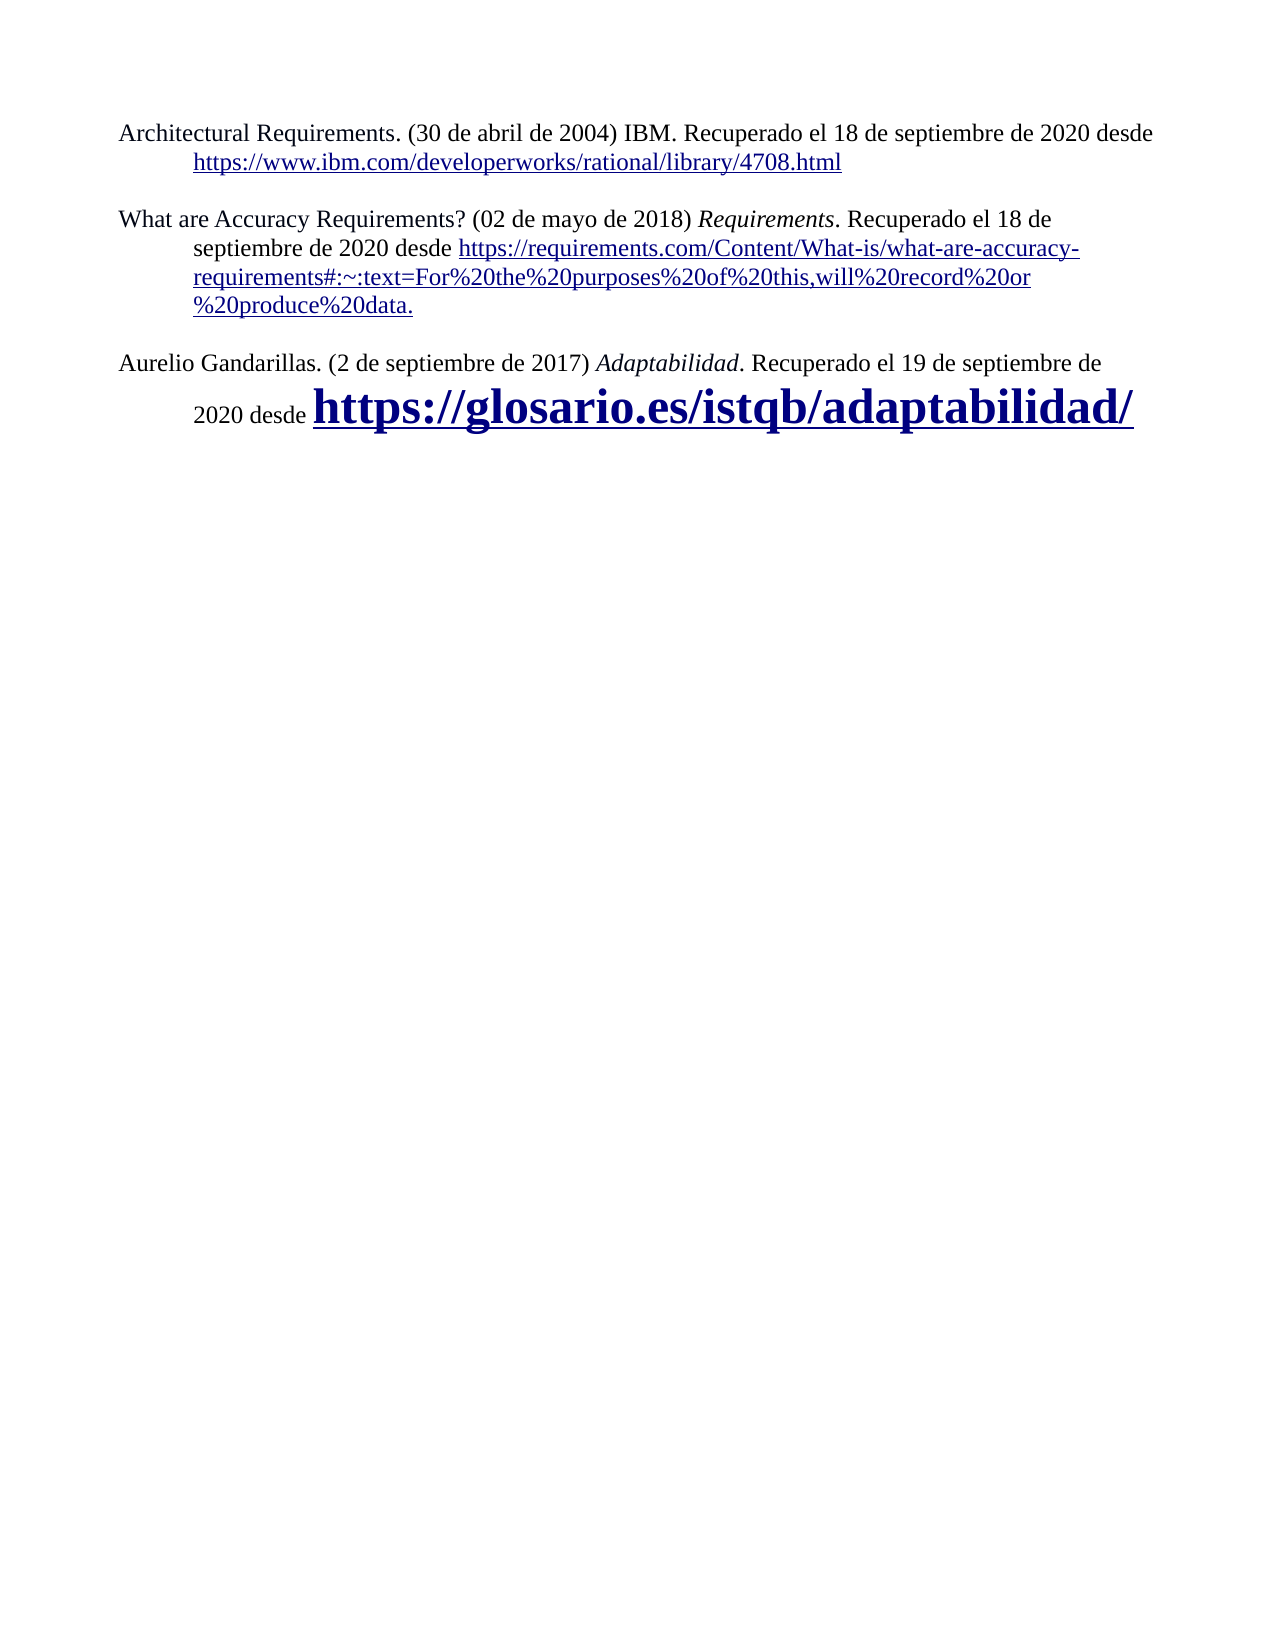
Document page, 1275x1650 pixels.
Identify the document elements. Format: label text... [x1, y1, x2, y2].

subtitle Aurelio Gandarillas. (2 de septiembre de 2017) Adaptabilidad. Recuperado el 19 de septiembre de 2020 desde https://glosario.es/istqb/adaptabilidad/ [118, 348, 1157, 434]
subtitle What are Accuracy Requirements? (02 de mayo de 2018) Requirements. Recuperado el 18 de septiembre de 2020 desde https://requirements.com/Content/What-is/what-are-accuracy-requirements#:~:text=For%20the%20purposes%20of%20this,will%20record%20or%20produce%20data. [118, 204, 1157, 319]
subtitle Architectural Requirements. (30 de abril de 2004) IBM. Recuperado el 18 de septiembre de 2020 desde https://www.ibm.com/developerworks/rational/library/4708.html [118, 118, 1157, 176]
